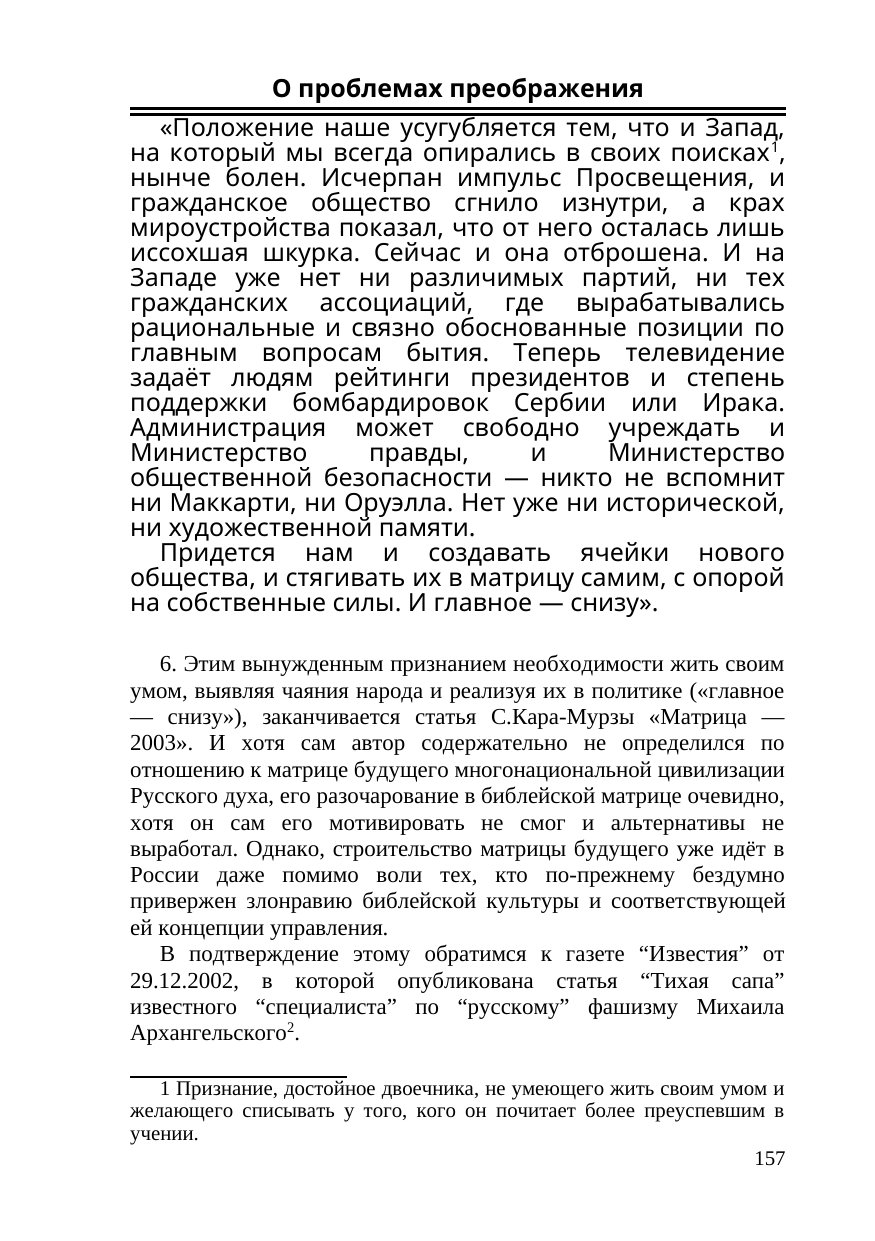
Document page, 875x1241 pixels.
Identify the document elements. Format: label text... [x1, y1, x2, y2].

text Признание, достойное двоечника, не умеющего жить своим умом и желающего списывать у того, кого он почитает более преуспевшим в учении. [130, 1077, 786, 1145]
text В подтверждение этому обратимся к газете “Известия” от 29.12.2002, в которой опубликована статья “Тихая сапа” известного “специалиста” по “русскому” фашизму Михаила Архангельского. [130, 940, 786, 1046]
text 6. Этим вынужденным признанием необходимости жить своим умом, выявляя чаяния народа и реализуя их в политике («главное — снизу»), заканчивается статья С.Кара-Мурзы «Матрица — 2003». И хотя сам автор содержательно не определился по отношению к матрице будущего многонациональной цивилизации Русского духа, его разочарование в библейской матрице очевидно, хотя он сам его мотивировать не смог и альтернативы не выработал. Однако, строительство матрицы будущего уже идёт в России даже помимо воли тех, кто по-прежнему бездумно привержен злонравию библейской культуры и соответ­ству­ющей ей концепции управления. [130, 650, 786, 940]
text Придется нам и создавать ячейки нового общества, и стягивать их в матрицу самим, с опорой на собственные силы. И главное — снизу». [130, 541, 786, 616]
text «Положение наше усугубляется тем, что и Запад, на который мы всегда опирались в своих поисках, нынче болен. Исчерпан импульс Просвещения, и гражданское общество сгнило изнутри, а крах мироустройства показал, что от него осталась лишь иссохшая шкурка. Сейчас и она отброшена. И на Западе уже нет ни различимых партий, ни тех гражданских ассоциаций, где вырабатывались рациональные и связно обоснованные позиции по главным вопросам бытия. Теперь телевидение задаёт людям рейтинги президентов и степень поддержки бомбардировок Сербии или Ирака. Администрация может свободно учреждать и Министерство правды, и Министерство общественной безопасности — никто не вспомнит ни Маккарти, ни Оруэлла. Нет уже ни исторической, ни художественной памяти. [130, 116, 786, 541]
